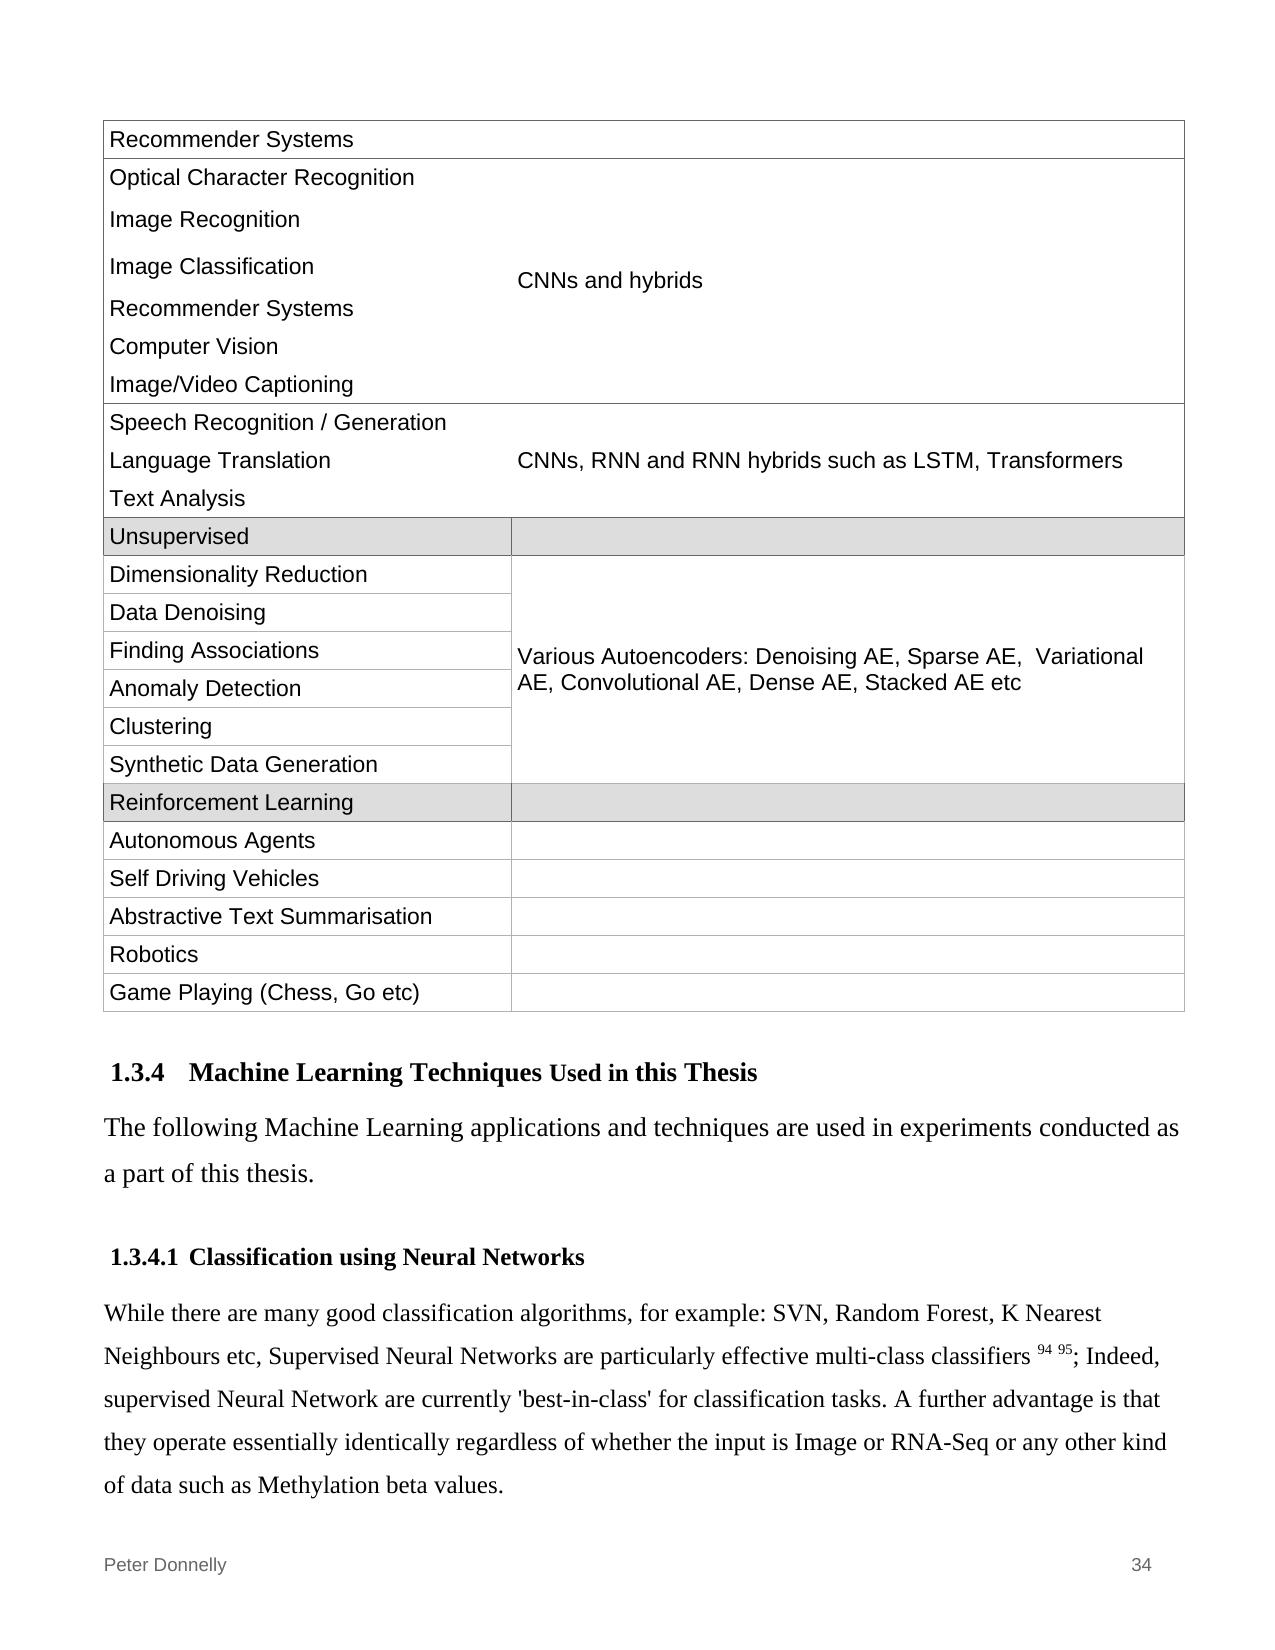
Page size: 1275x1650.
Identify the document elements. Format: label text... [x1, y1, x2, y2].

table_cell [512, 784, 1184, 821]
table_cell Language Translation [104, 441, 511, 479]
table_cell Text Analysis [104, 479, 511, 517]
table_cell Self Driving Vehicles [104, 860, 511, 897]
table_cell Speech Recognition / Generation [104, 404, 511, 441]
table_cell CNNs and hybrids [511, 159, 1184, 403]
table_cell Various Autoencoders: Denoising AE, Sparse AE, Variational AE, Convolutional AE, Dense AE, Stacked AE etc [512, 556, 1184, 783]
table_cell Clustering [104, 708, 511, 745]
table_cell Dimensionality Reduction [104, 556, 511, 593]
table_cell Anomaly Detection [104, 670, 511, 707]
table_cell Synthetic Data Generation [104, 746, 511, 783]
table_cell Game Playing (Chess, Go etc) [104, 974, 511, 1011]
subtitle Machine Learning Techniques Used in this Thesis [103, 1056, 1181, 1087]
table_cell Image Recognition [104, 196, 511, 242]
table_cell Image/Video Captioning [104, 365, 511, 403]
table_cell Reinforcement Learning [104, 784, 511, 821]
table_cell Recommender Systems [104, 289, 511, 327]
table_cell Autonomous Agents [104, 822, 511, 859]
table_cell [512, 936, 1184, 973]
table_cell Finding Associations [104, 632, 511, 669]
table_cell [512, 898, 1184, 935]
table_cell [512, 860, 1184, 897]
table_cell Data Denoising [104, 594, 511, 631]
subtitle Classification using Neural Networks [103, 1242, 1181, 1271]
table_cell [512, 822, 1184, 859]
table_cell [511, 121, 1184, 158]
table_cell CNNs, RNN and RNN hybrids such as LSTM, Transformers [511, 404, 1184, 517]
table_cell [512, 974, 1184, 1011]
table_cell Image Classification [104, 243, 511, 289]
table_cell Optical Character Recognition [104, 159, 511, 196]
table_cell Abstractive Text Summarisation [104, 898, 511, 935]
table_cell Computer Vision [104, 327, 511, 365]
text The following Machine Learning applications and techniques are used in experiments conducted as a part of this thesis. [103, 1111, 1181, 1188]
text While there are many good classification algorithms, for example: SVN, Random Forest, K Nearest Neighbours etc, Supervised Neural Networks are particularly effective multi-class classifiers ; Indeed, supervised Neural Network are currently 'best-in-class' for classification tasks. A further advantage is that they operate essentially identically regardless of whether the input is Image or RNA-Seq or any other kind of data such as Methylation beta values. [103, 1298, 1181, 1499]
table_cell Robotics [104, 936, 511, 973]
table_cell Recommender Systems [104, 121, 511, 158]
table_cell Unsupervised [104, 518, 511, 555]
table_cell [512, 518, 1184, 555]
